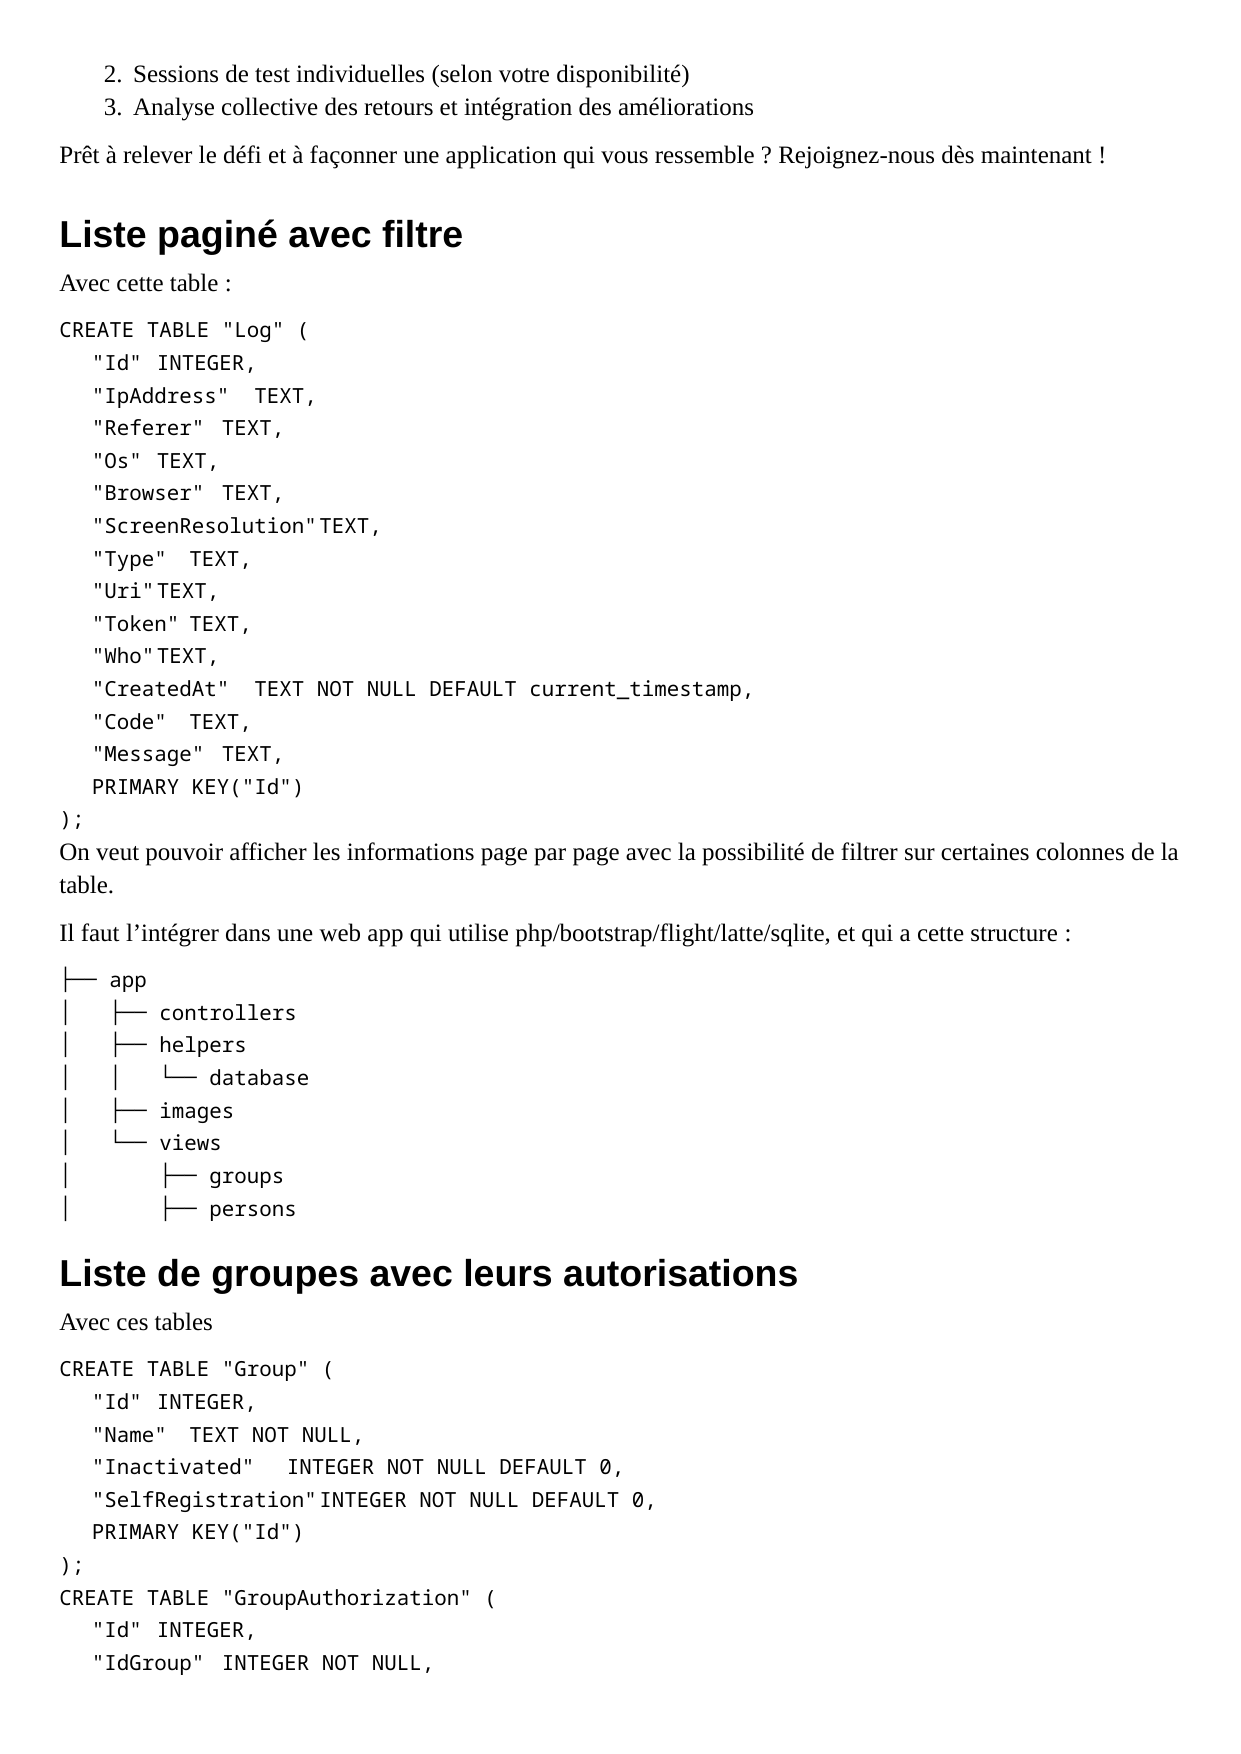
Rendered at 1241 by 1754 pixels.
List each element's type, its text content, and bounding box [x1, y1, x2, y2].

text PRIMARY KEY("Id") [59, 1517, 1181, 1546]
text CREATE TABLE "Group" ( [59, 1354, 1181, 1383]
text CREATE TABLE "GroupAuthorization" ( [59, 1583, 1181, 1611]
text "IpAddress" TEXT, [59, 381, 1181, 409]
text │ ├── persons [59, 1194, 1181, 1222]
text ); [59, 1550, 1181, 1578]
text PRIMARY KEY("Id") [59, 772, 1181, 800]
text "Id" INTEGER, [59, 348, 1181, 377]
text │ └── views [59, 1128, 1181, 1157]
text "IdGroup" INTEGER NOT NULL, [59, 1648, 1181, 1676]
text "Id" INTEGER, [59, 1387, 1181, 1416]
text │ ├── images [59, 1096, 1181, 1124]
text CREATE TABLE "Log" ( [59, 316, 1181, 344]
text Avec ces tables [59, 1307, 1181, 1336]
text "CreatedAt" TEXT NOT NULL DEFAULT current_timestamp, [59, 674, 1181, 703]
text "Id" INTEGER, [59, 1615, 1181, 1644]
text ├── app [59, 965, 1181, 994]
text ); [59, 804, 1181, 833]
text │ ├── helpers [59, 1031, 1181, 1059]
text "Token" TEXT, [59, 609, 1181, 637]
text "Type" TEXT, [59, 544, 1181, 572]
text "Inactivated" INTEGER NOT NULL DEFAULT 0, [59, 1452, 1181, 1481]
text │ ├── controllers [59, 998, 1181, 1026]
text "Os" TEXT, [59, 446, 1181, 474]
text Prêt à relever le défi et à façonner une application qui vous ressemble ? Rejoignez-nous dès maintenant ! 🚀 [59, 140, 1181, 168]
text "SelfRegistration" INTEGER NOT NULL DEFAULT 0, [59, 1485, 1181, 1513]
text "Code" TEXT, [59, 707, 1181, 735]
text │ ├── groups [59, 1161, 1181, 1189]
text "Browser" TEXT, [59, 478, 1181, 507]
subtitle Liste de groupes avec leurs autorisations [59, 1251, 1181, 1294]
text Il faut l’intégrer dans une web app qui utilise php/bootstrap/flight/latte/sqlite, et qui a cette structure : [59, 918, 1181, 947]
text On veut pouvoir afficher les informations page par page avec la possibilité de filtrer sur certaines colonnes de la table. [59, 837, 1181, 899]
text Avec cette table : [59, 268, 1181, 297]
text "Message" TEXT, [59, 739, 1181, 768]
text "Uri" TEXT, [59, 576, 1181, 605]
text │ │ └── database [59, 1063, 1181, 1092]
text "Referer" TEXT, [59, 413, 1181, 442]
subtitle Liste paginé avec filtre [59, 212, 1181, 255]
list Sessions de test individuelles (selon votre disponibilité) [103, 59, 1181, 88]
text "Name" TEXT NOT NULL, [59, 1420, 1181, 1448]
text "ScreenResolution" TEXT, [59, 511, 1181, 539]
list Analyse collective des retours et intégration des améliorations [103, 92, 1181, 121]
text "Who" TEXT, [59, 642, 1181, 670]
